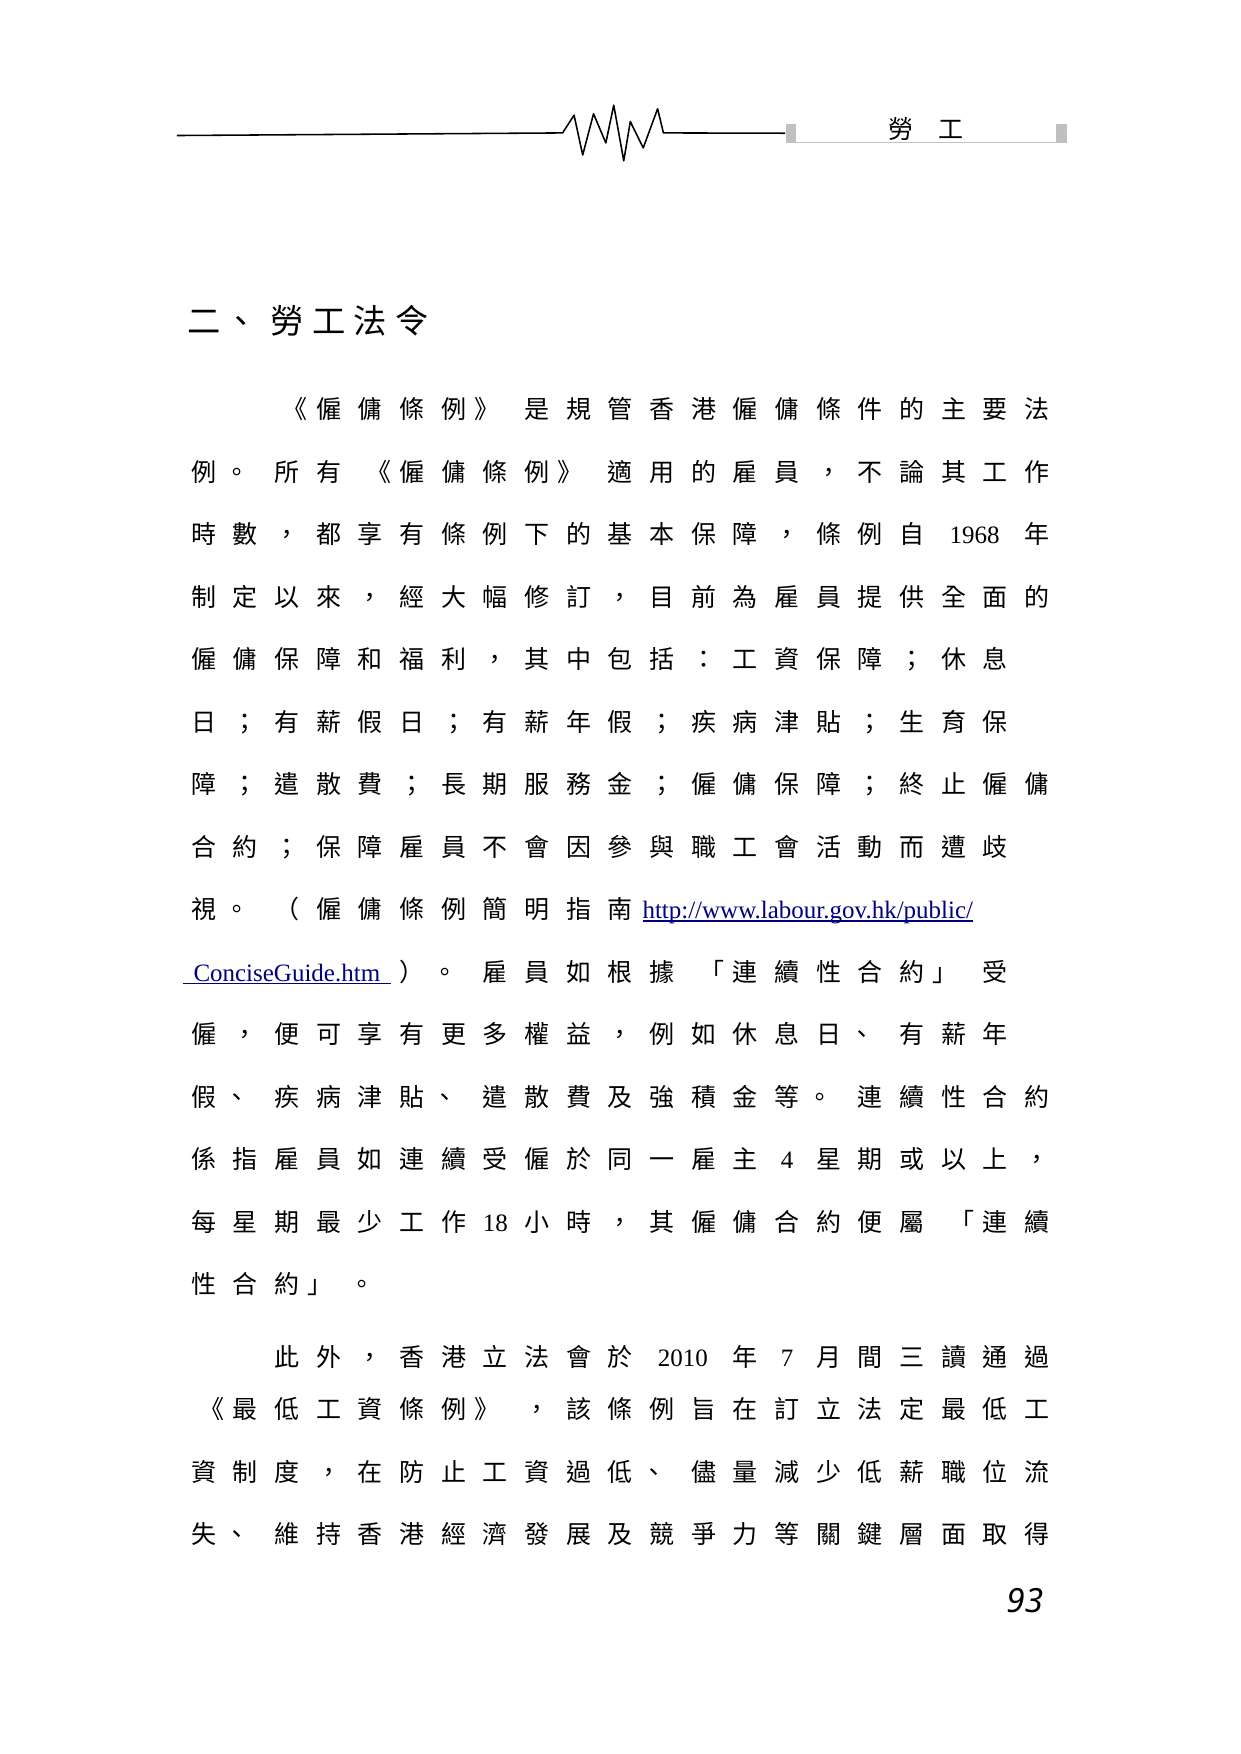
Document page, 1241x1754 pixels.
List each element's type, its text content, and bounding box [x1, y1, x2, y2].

text 《僱傭條例》是規管香港僱傭條件的主要法例。所有《僱傭條例》適用的雇員，不論其工作時數，都享有條例下的基本保障，條例自1968年制定以來，經大幅修訂，目前為雇員提供全面的僱傭保障和福利，其中包括：工資保障；休息日；有薪假日；有薪年假；疾病津貼；生育保障；遣散費；長期服務金；僱傭保障；終止僱傭合約；保障雇員不會因參與職工會活動而遭歧視。（僱傭條例簡明指南http://www.labour.gov.hk/public/ConciseGuide.htm）。雇員如根據「連續性合約」受僱，便可享有更多權益，例如休息日、有薪年假、疾病津貼、遣散費及強積金等。連續性合約係指雇員如連續受僱於同一雇主4星期或以上，每星期最少工作18小時，其僱傭合約便屬「連續性合約」。 [183, 366, 1058, 1304]
text 此外，香港立法會於2010年7月間三讀通過《最低工資條例》，該條例旨在訂立法定最低工資制度，在防止工資過低、儘量減少低薪職位流失、維持香港經濟發展及競爭力等關鍵層面取得 [183, 1304, 1058, 1554]
text 二、勞工法令 [183, 277, 1058, 339]
